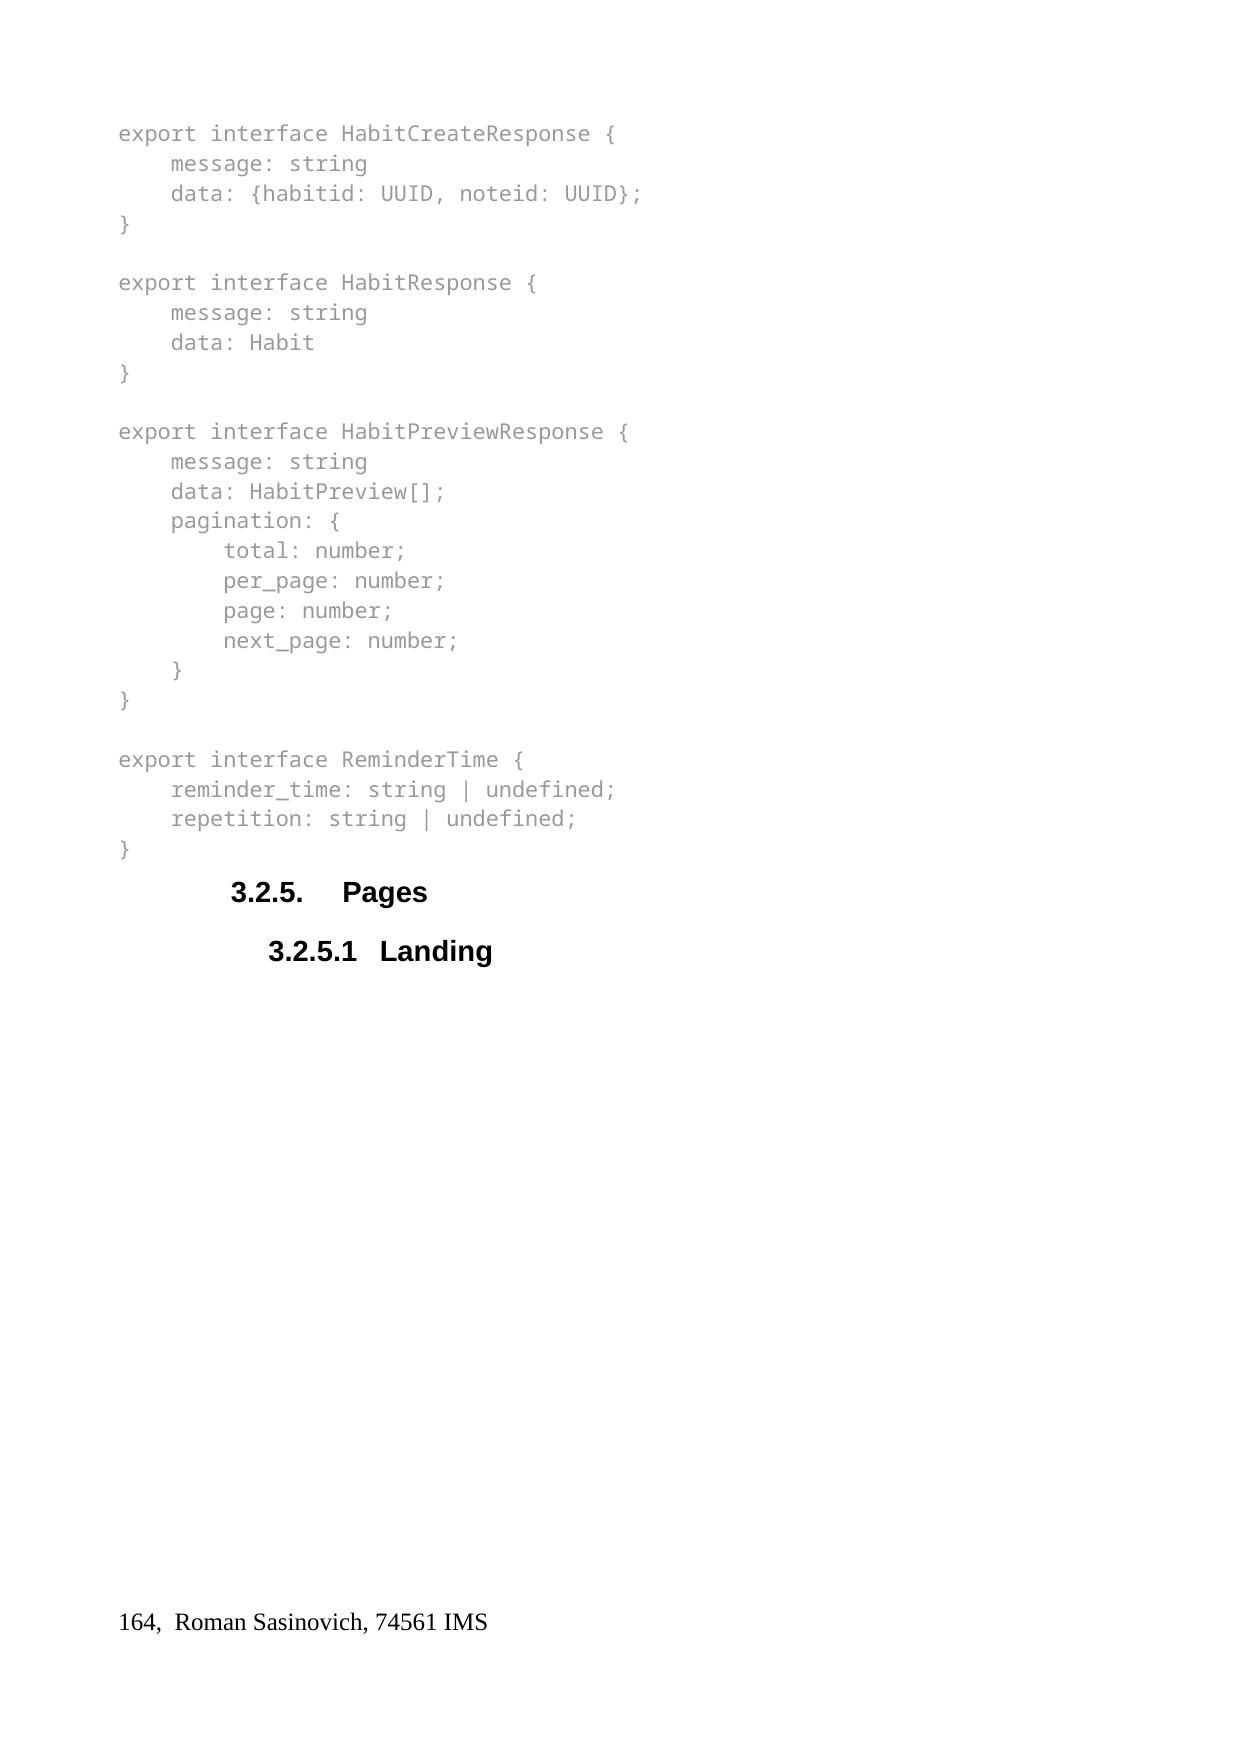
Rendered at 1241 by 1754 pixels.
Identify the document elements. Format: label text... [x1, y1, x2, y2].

text } [118, 654, 1122, 684]
text } [118, 356, 1122, 386]
text export interface HabitResponse { [118, 267, 1122, 297]
text pagination: { [118, 505, 1122, 535]
text } [118, 207, 1122, 237]
text export interface HabitCreateResponse { [118, 118, 1122, 148]
text per_page: number; [118, 565, 1122, 595]
text message: string [118, 297, 1122, 327]
subtitle Landing [268, 934, 1122, 967]
text } [118, 833, 1122, 863]
text data: HabitPreview[]; [118, 476, 1122, 505]
text next_page: number; [118, 624, 1122, 654]
text reminder_time: string | undefined; [118, 773, 1122, 803]
text export interface ReminderTime { [118, 744, 1122, 773]
text page: number; [118, 595, 1122, 624]
subtitle Pages [231, 875, 1122, 909]
text data: Habit [118, 327, 1122, 356]
text message: string [118, 148, 1122, 178]
text repetition: string | undefined; [118, 803, 1122, 833]
text export interface HabitPreviewResponse { [118, 416, 1122, 446]
text total: number; [118, 535, 1122, 565]
text data: {habitid: UUID, noteid: UUID}; [118, 178, 1122, 207]
text } [118, 684, 1122, 714]
text message: string [118, 446, 1122, 476]
